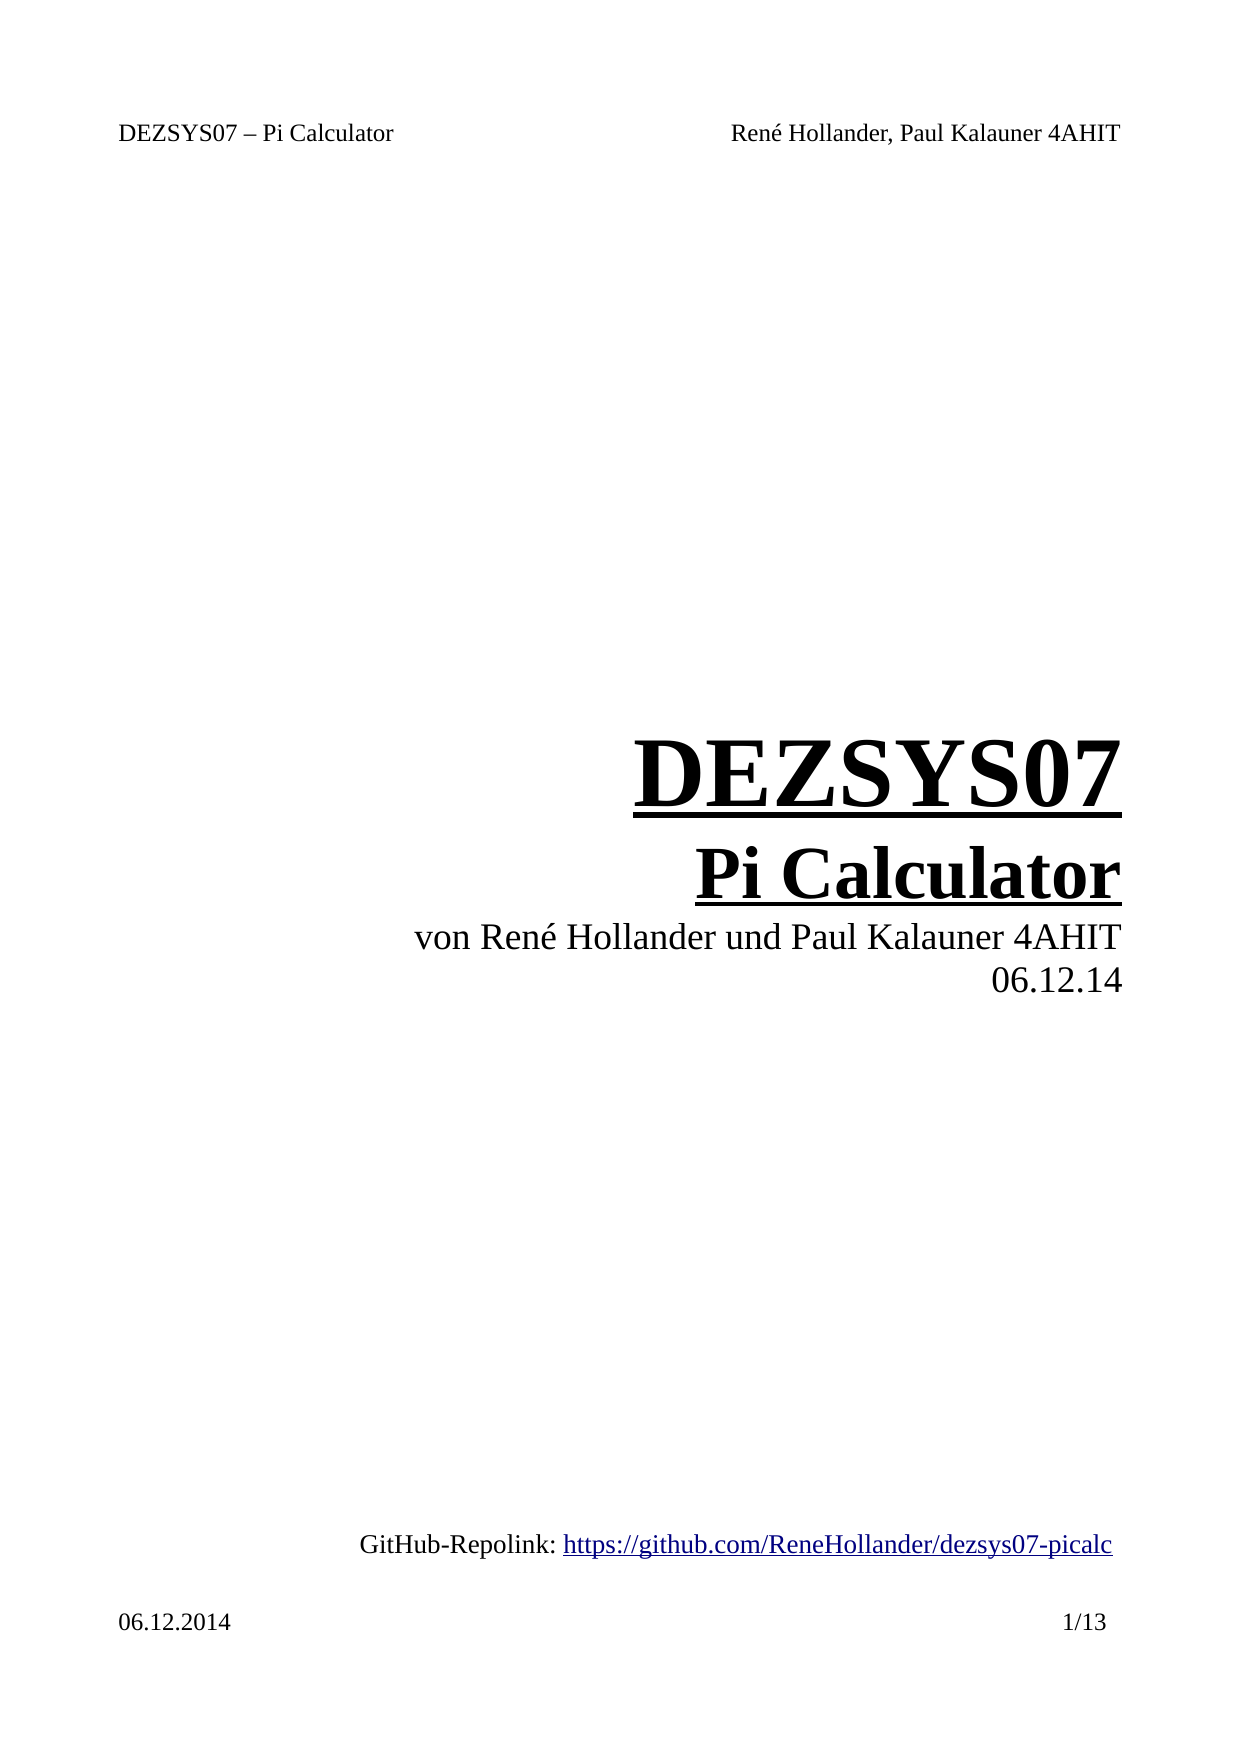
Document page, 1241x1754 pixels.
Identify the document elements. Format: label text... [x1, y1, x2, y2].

text GitHub-Repolink: https://github.com/ReneHollander/dezsys07-picalc [118, 1518, 1122, 1561]
text Pi Calculator [118, 828, 1122, 914]
text DEZSYS07 [118, 713, 1122, 828]
text 06.12.14 [118, 957, 1122, 1001]
text von René Hollander und Paul Kalauner 4AHIT [118, 914, 1122, 957]
